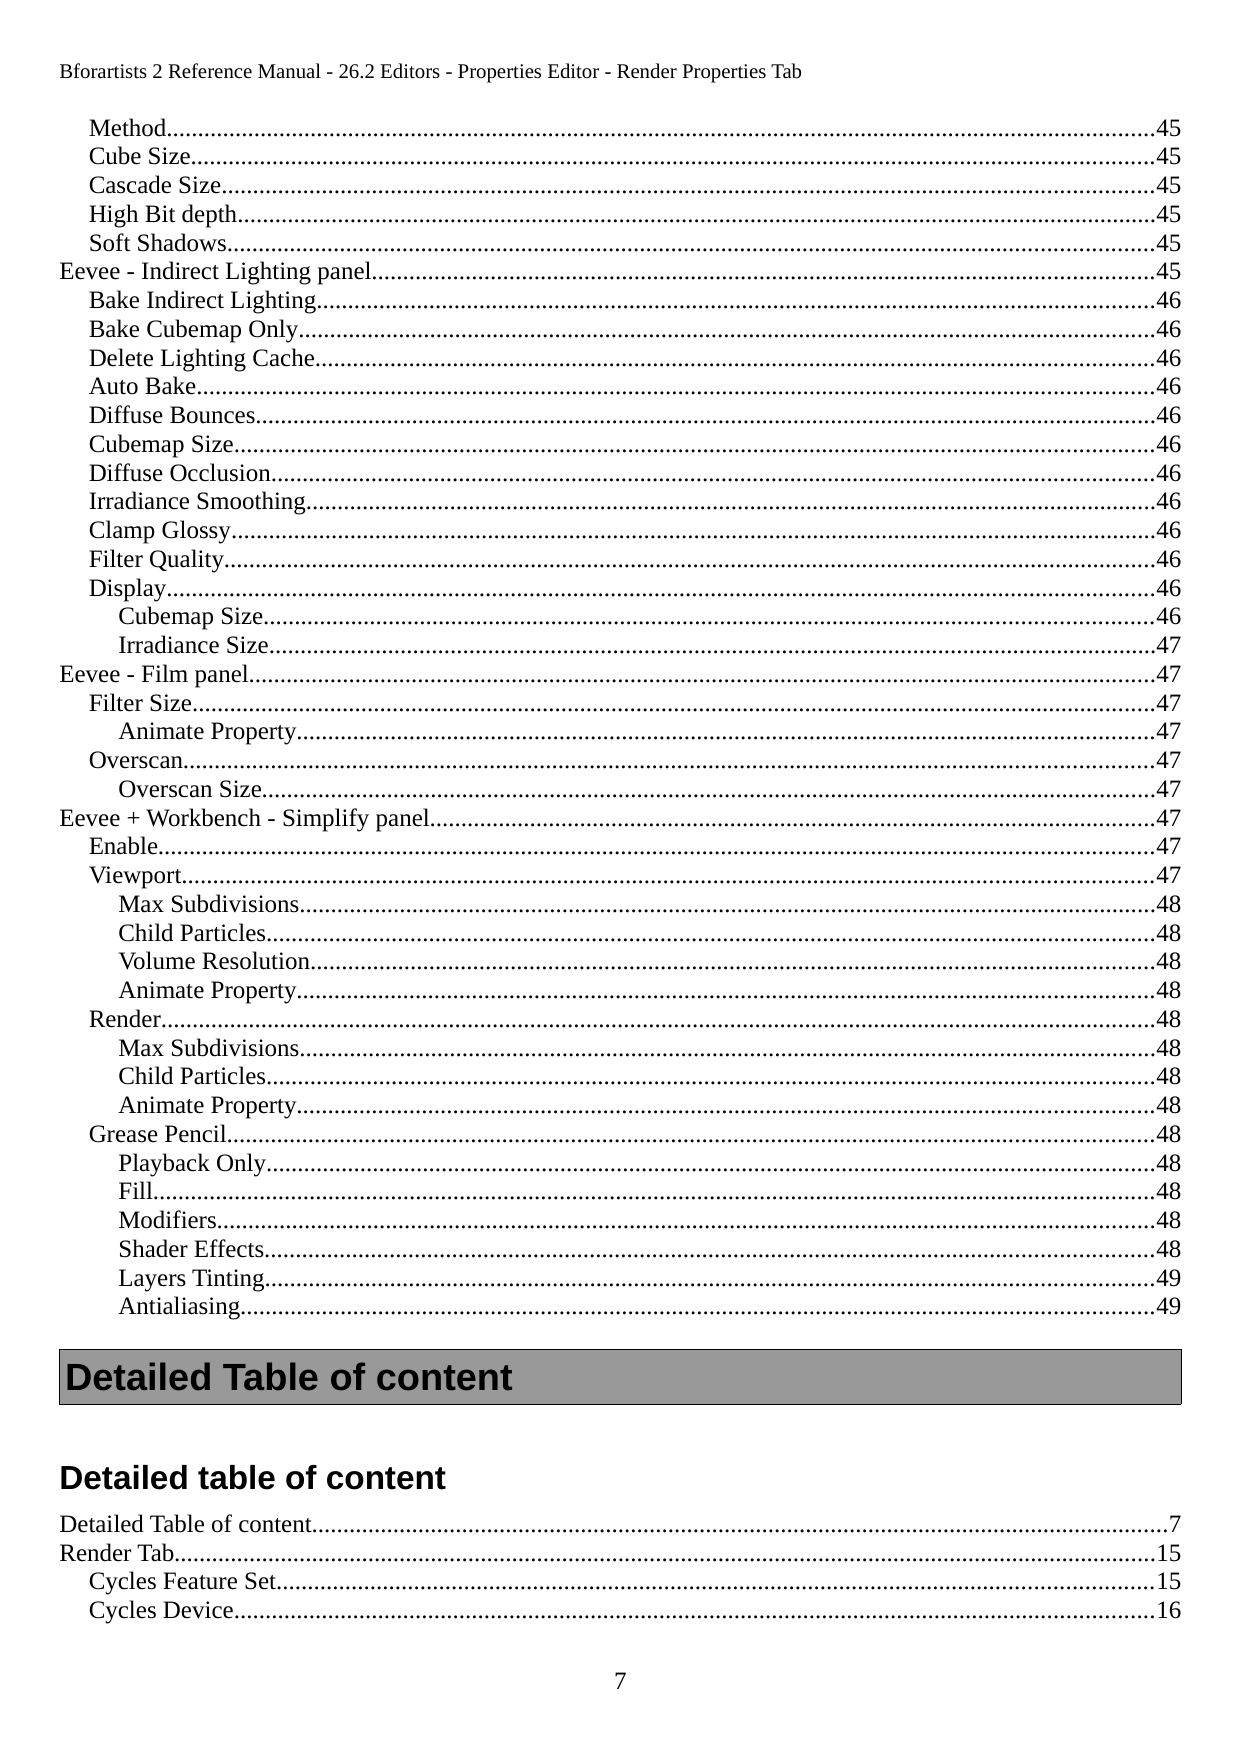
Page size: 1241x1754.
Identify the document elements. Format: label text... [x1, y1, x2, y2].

text Clamp Glossy 46 [88, 515, 1181, 544]
text Child Particles 48 [118, 1061, 1181, 1090]
text Bake Indirect Lighting 46 [88, 285, 1181, 314]
text Animate Property 47 [118, 716, 1181, 745]
text Filter Quality 46 [88, 544, 1181, 573]
text Enable 47 [88, 831, 1181, 860]
text Bake Cubemap Only 46 [88, 314, 1181, 343]
text Antialiasing 49 [118, 1291, 1181, 1320]
text Animate Property 48 [118, 1090, 1181, 1119]
text Render Tab 15 [59, 1538, 1181, 1566]
text Filter Size 47 [88, 688, 1181, 716]
text Method 45 [88, 113, 1181, 141]
subtitle Detailed table of content [59, 1458, 1181, 1496]
text Max Subdivisions 48 [118, 889, 1181, 918]
text Layers Tinting 49 [118, 1263, 1181, 1291]
text High Bit depth 45 [88, 199, 1181, 228]
text Eevee + Workbench - Simplify panel 47 [59, 803, 1181, 831]
text Cubemap Size 46 [118, 601, 1181, 630]
text Diffuse Bounces 46 [88, 400, 1181, 429]
text Viewport 47 [88, 860, 1181, 889]
text Shader Effects 48 [118, 1234, 1181, 1263]
text Auto Bake 46 [88, 371, 1181, 400]
text Soft Shadows 45 [88, 228, 1181, 256]
text Grease Pencil 48 [88, 1119, 1181, 1148]
text Cycles Feature Set 15 [88, 1566, 1181, 1595]
text Eevee - Indirect Lighting panel 45 [59, 256, 1181, 285]
text Irradiance Smoothing 46 [88, 486, 1181, 515]
text Eevee - Film panel 47 [59, 659, 1181, 688]
text Cube Size 45 [88, 141, 1181, 170]
text Render 48 [88, 1004, 1181, 1033]
text Overscan 47 [88, 745, 1181, 774]
text Delete Lighting Cache 46 [88, 343, 1181, 371]
text Cycles Device 16 [88, 1595, 1181, 1624]
text Max Subdivisions 48 [118, 1033, 1181, 1061]
table_header Detailed Table of content [60, 1350, 1181, 1404]
text Child Particles 48 [118, 918, 1181, 946]
text Animate Property 48 [118, 975, 1181, 1004]
text Modifiers 48 [118, 1205, 1181, 1234]
text Volume Resolution 48 [118, 946, 1181, 975]
text Diffuse Occlusion 46 [88, 458, 1181, 486]
text Detailed Table of content 7 [59, 1509, 1181, 1538]
text Cascade Size 45 [88, 170, 1181, 199]
text Display 46 [88, 573, 1181, 601]
text Playback Only 48 [118, 1148, 1181, 1176]
text Irradiance Size 47 [118, 630, 1181, 659]
text Fill 48 [118, 1176, 1181, 1205]
text Overscan Size 47 [118, 774, 1181, 803]
text Cubemap Size 46 [88, 429, 1181, 458]
